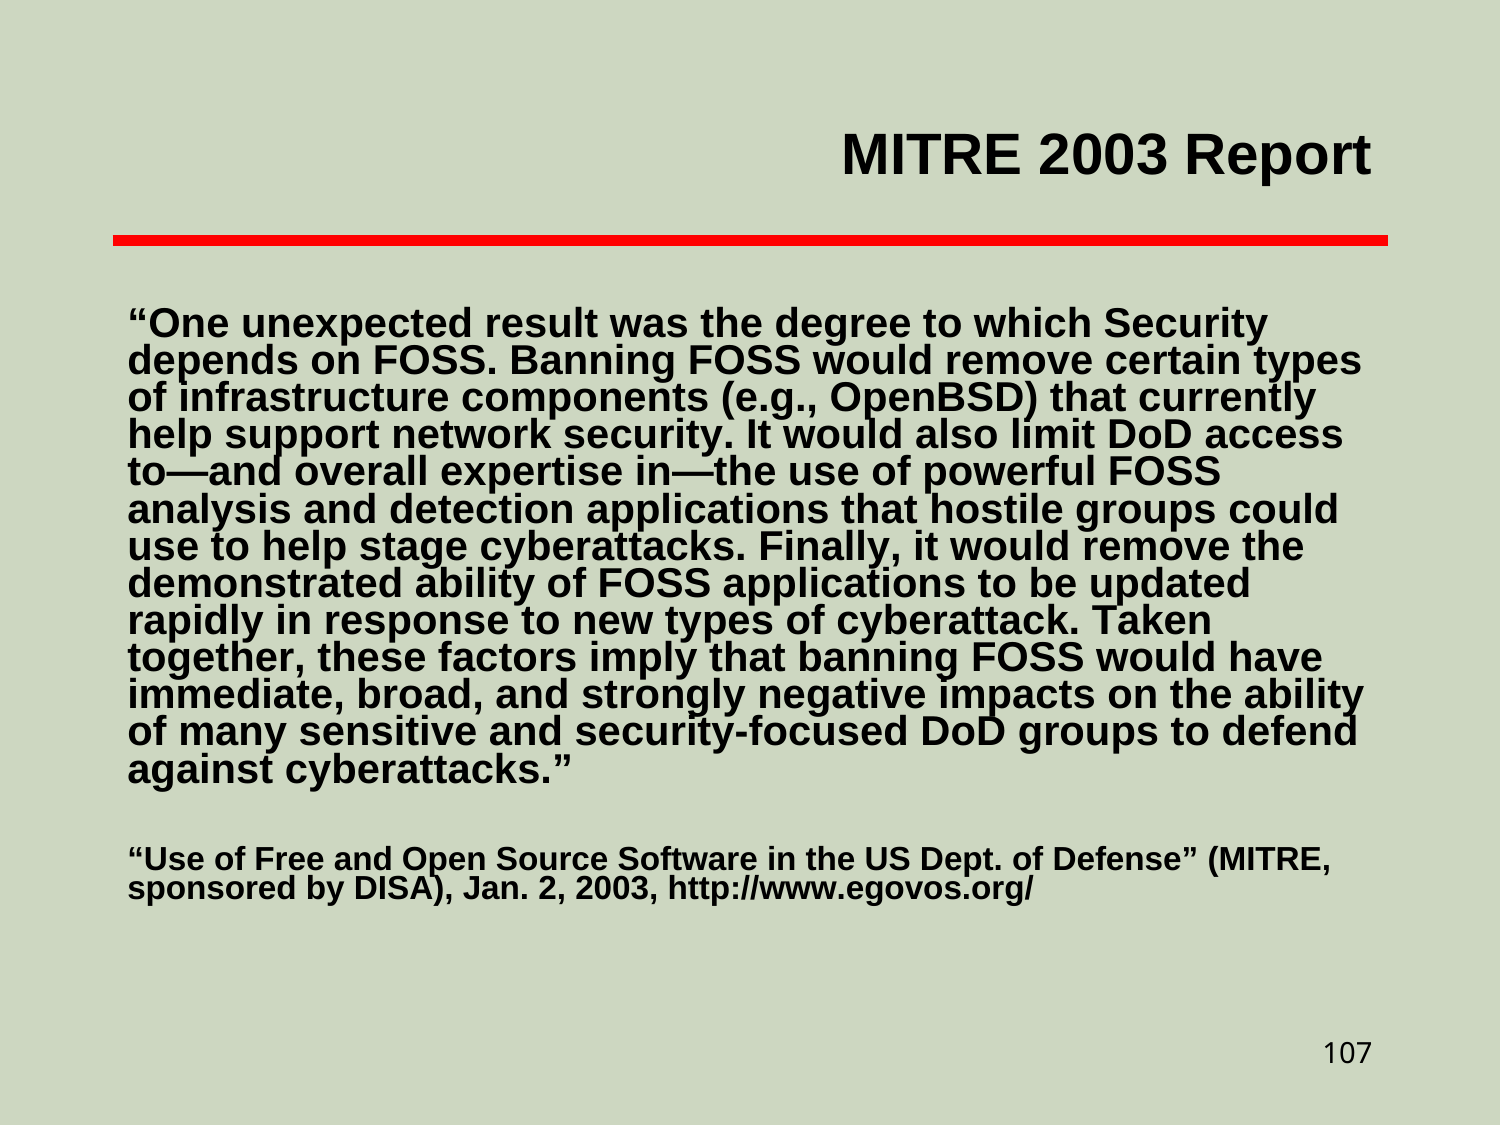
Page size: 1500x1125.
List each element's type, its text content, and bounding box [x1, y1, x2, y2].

list “One unexpected result was the degree to which Security depends on FOSS. Banning FOSS would remove certain types of infrastructure components (e.g., OpenBSD) that currently help support network security. It would also limit DoD access to—and overall expertise in—the use of powerful FOSS analysis and detection applications that hostile groups could use to help stage cyberattacks. Finally, it would remove the demonstrated ability of FOSS applications to be updated rapidly in response to new types of cyberattack. Taken together, these factors imply that banning FOSS would have immediate, broad, and strongly negative impacts on the ability of many sensitive and security-focused DoD groups to defend against cyberattacks.” “Use of Free and Open Source Software in the US Dept. of Defense” (MITRE, sponsored by DISA), Jan. 2, 2003, http://www.egovos.org/ [112, 299, 1388, 1000]
title MITRE 2003 Report [337, 85, 1388, 224]
